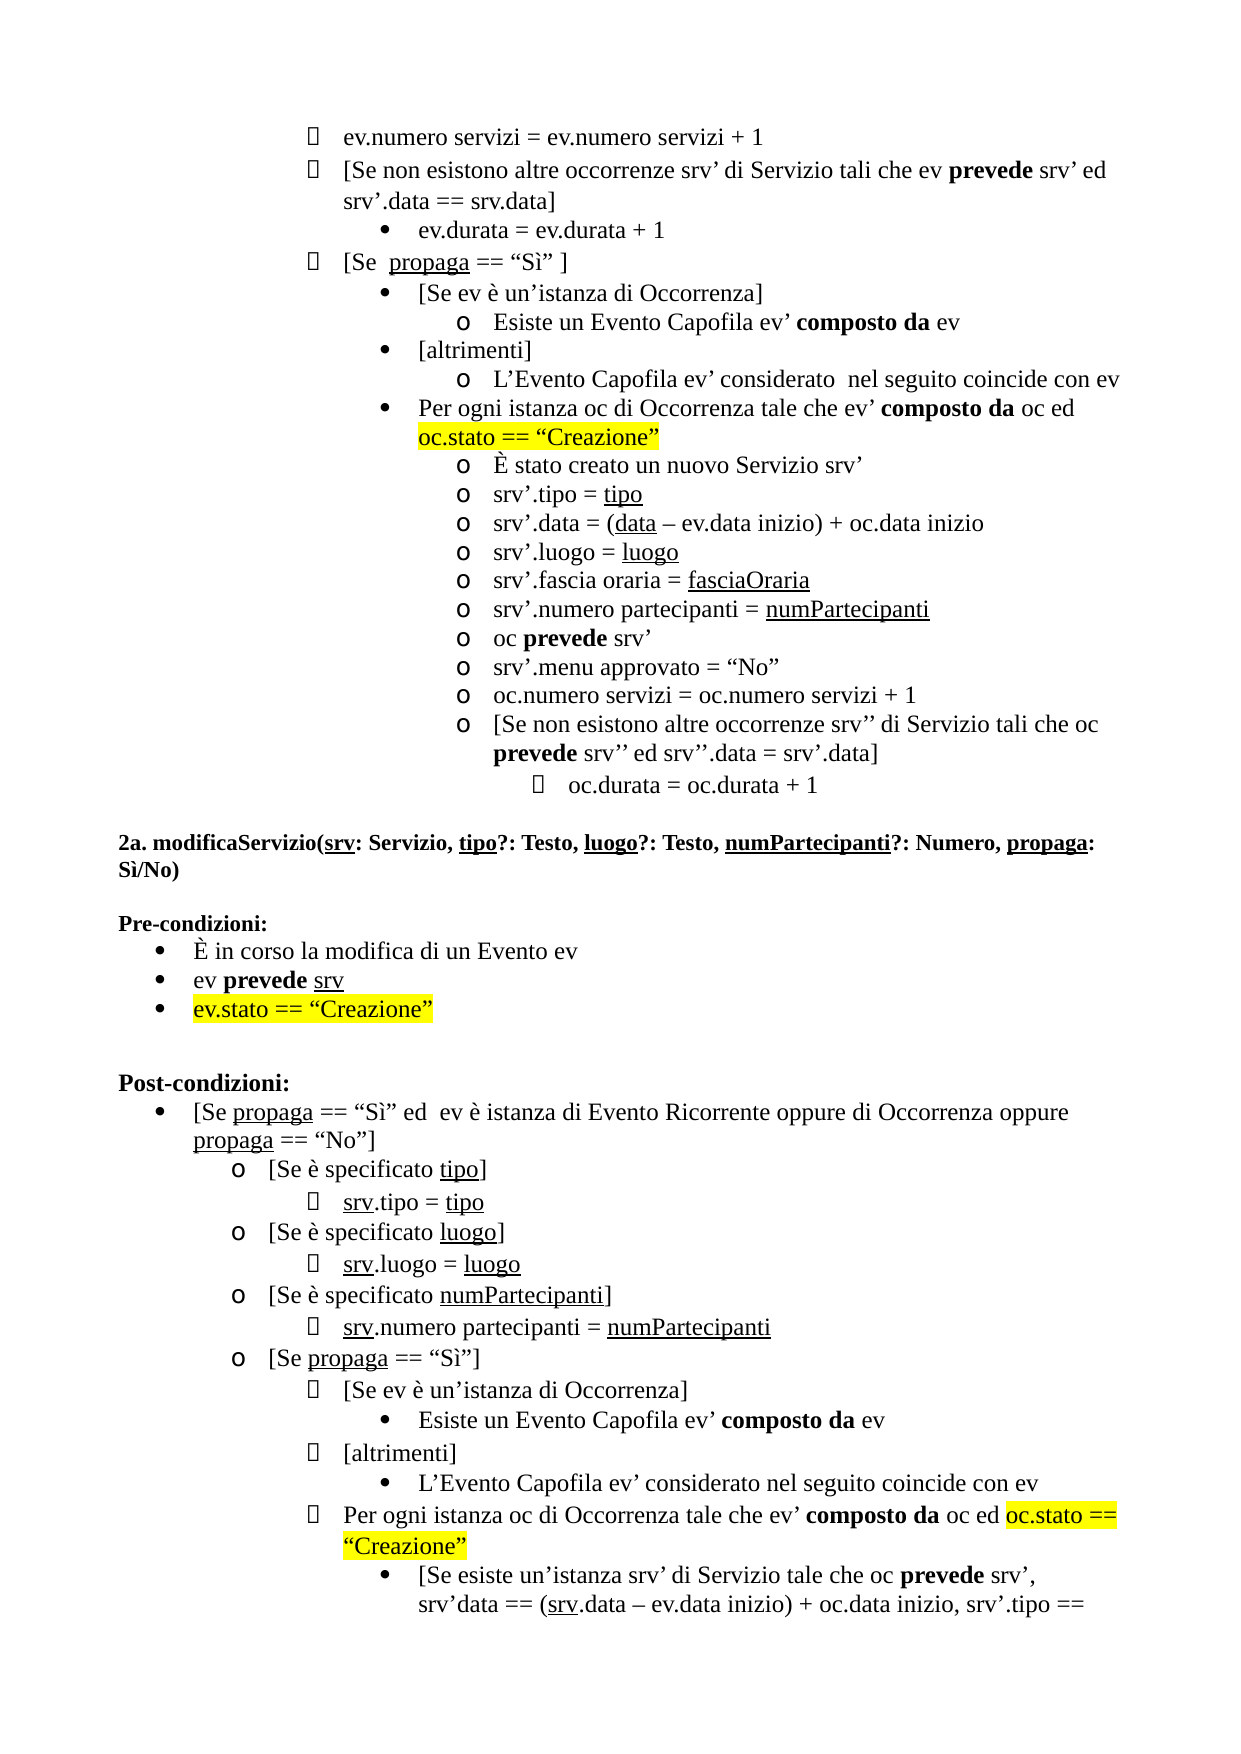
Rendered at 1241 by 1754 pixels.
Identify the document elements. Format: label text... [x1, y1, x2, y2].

list srv’.numero partecipanti = numPartecipanti [456, 594, 1122, 623]
list [altrimenti] [306, 1434, 1122, 1468]
text 2a. modificaServizio(srv: Servizio, tipo?: Testo, luogo?: Testo, numPartecipanti?: Numero, propaga: Sì/No) [118, 829, 1122, 882]
list srv.numero partecipanti = numPartecipanti [306, 1309, 1122, 1343]
list Per ogni istanza oc di Occorrenza tale che ev’ composto da oc ed oc.stato == “Creazione” [306, 1497, 1122, 1560]
list oc prevede srv’ [456, 623, 1122, 652]
list srv’.tipo = tipo [456, 479, 1122, 508]
list L’Evento Capofila ev’ considerato nel seguito coincide con ev [381, 1468, 1122, 1497]
text Pre-condizioni: [118, 910, 1122, 936]
list [Se è specificato numPartecipanti] [231, 1280, 1122, 1309]
list È stato creato un nuovo Servizio srv’ [456, 450, 1122, 479]
list srv’.fascia oraria = fasciaOraria [456, 565, 1122, 594]
list Esiste un Evento Capofila ev’ composto da ev [381, 1406, 1122, 1434]
list ev.stato == “Creazione” [156, 994, 1122, 1023]
list [Se è specificato luogo] [231, 1217, 1122, 1246]
list [Se propaga == “Sì” ed ev è istanza di Evento Ricorrente oppure di Occorrenza oppure propaga == “No”] [156, 1097, 1122, 1154]
list Per ogni istanza oc di Occorrenza tale che ev’ composto da oc ed oc.stato == “Creazione” [381, 393, 1122, 450]
list [Se ev è un’istanza di Occorrenza] [306, 1372, 1122, 1406]
list [Se ev è un’istanza di Occorrenza] [381, 278, 1122, 307]
text Post-condizioni: [118, 1068, 1122, 1097]
list Esiste un Evento Capofila ev’ composto da ev [456, 307, 1122, 335]
list [Se propaga == “Sì”] [231, 1343, 1122, 1372]
list [Se non esistono altre occorrenze srv’’ di Servizio tali che oc prevede srv’’ ed srv’’.data = srv’.data] [456, 709, 1122, 767]
list srv.tipo = tipo [306, 1183, 1122, 1217]
list L’Evento Capofila ev’ considerato nel seguito coincide con ev [456, 364, 1122, 393]
list srv.luogo = luogo [306, 1246, 1122, 1280]
list oc.durata = oc.durata + 1 [531, 767, 1122, 801]
list [altrimenti] [381, 335, 1122, 364]
list ev.numero servizi = ev.numero servizi + 1 [306, 118, 1122, 152]
list ev prevede srv [156, 965, 1122, 994]
list [Se non esistono altre occorrenze srv’ di Servizio tali che ev prevede srv’ ed srv’.data == srv.data] [306, 152, 1122, 215]
list ev.durata = ev.durata + 1 [381, 215, 1122, 244]
list srv’.menu approvato = “No” [456, 652, 1122, 680]
list oc.numero servizi = oc.numero servizi + 1 [456, 680, 1122, 709]
list [Se è specificato tipo] [231, 1154, 1122, 1183]
list srv’.luogo = luogo [456, 537, 1122, 565]
list srv’.data = (data – ev.data inizio) + oc.data inizio [456, 508, 1122, 537]
list [Se propaga == “Sì” ] [306, 244, 1122, 278]
list [Se esiste un’istanza srv’ di Servizio tale che oc prevede srv’, srv’data == (srv.data – ev.data inizio) + oc.data inizio, srv’.tipo == [381, 1560, 1122, 1617]
list È in corso la modifica di un Evento ev [156, 936, 1122, 965]
